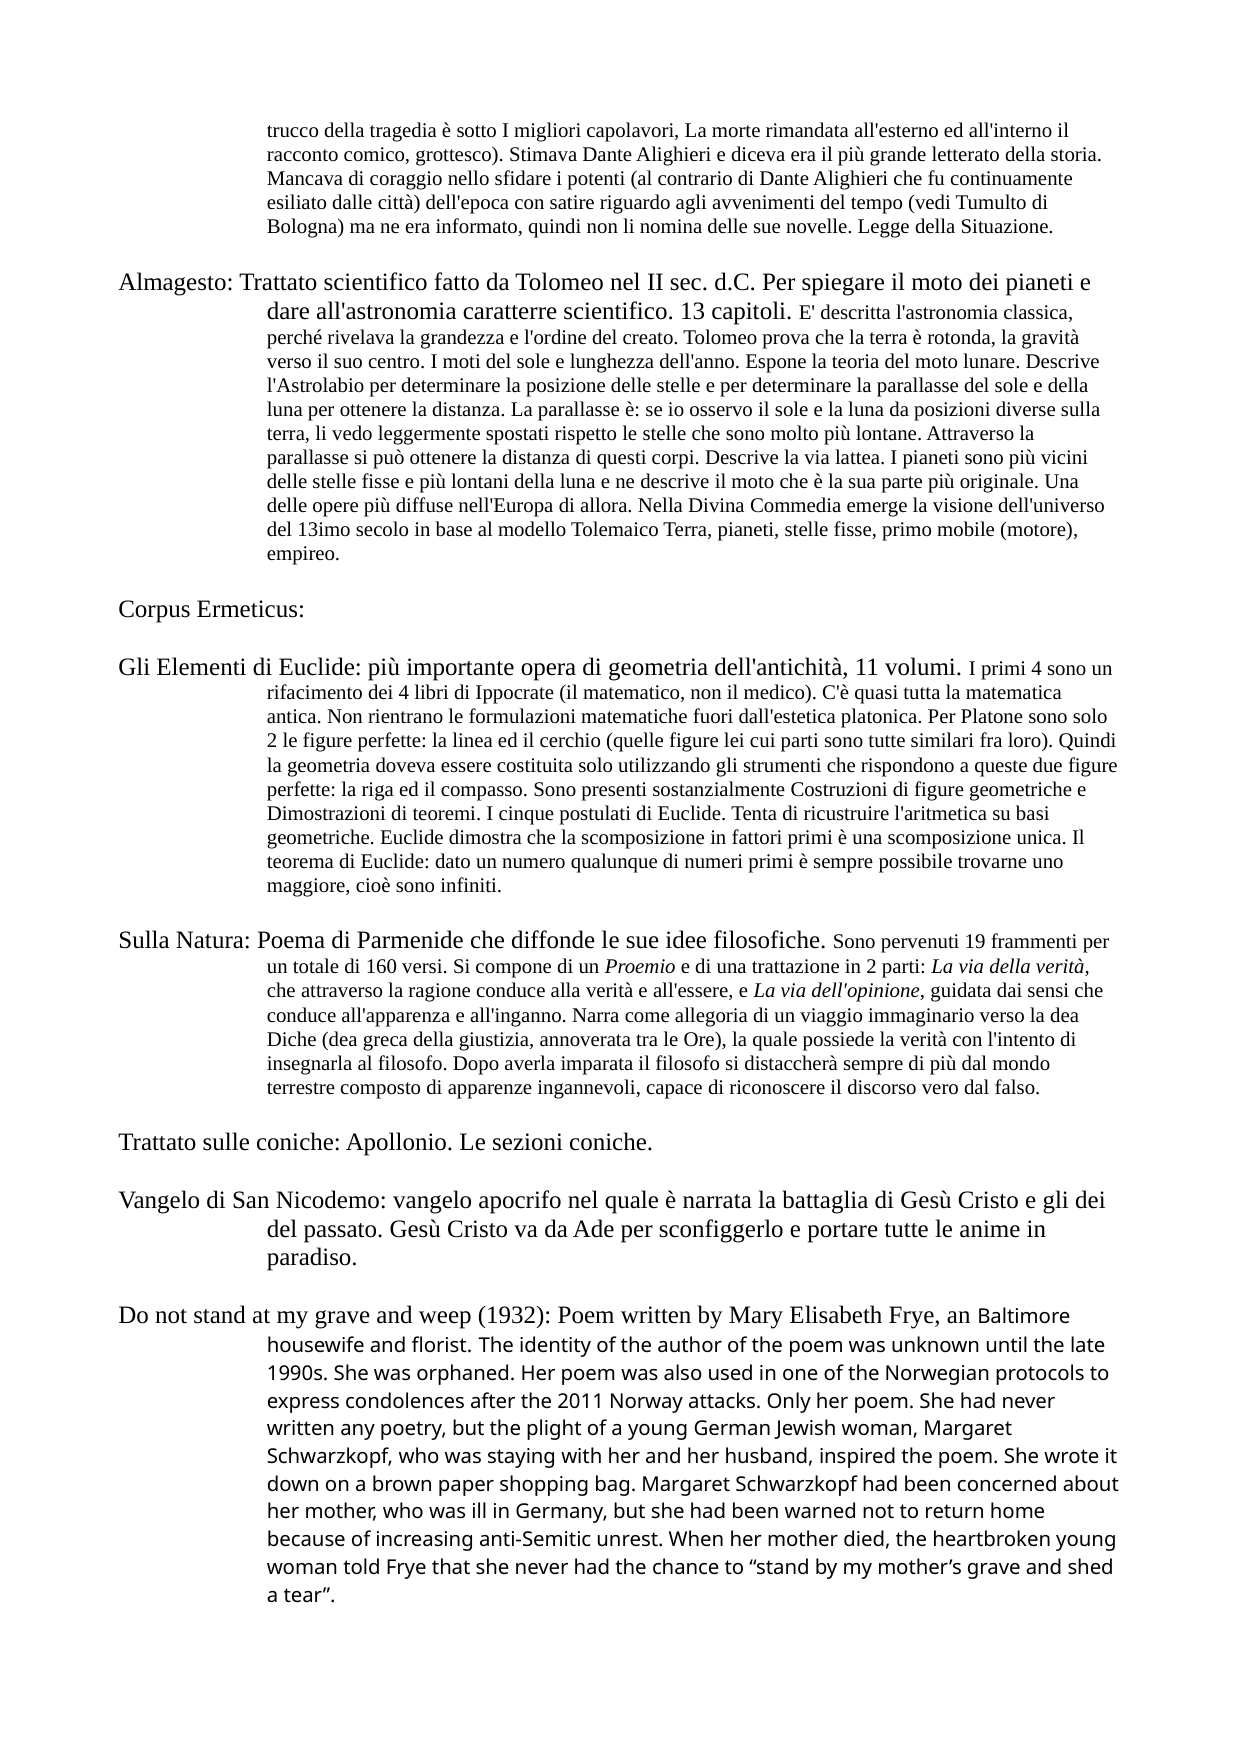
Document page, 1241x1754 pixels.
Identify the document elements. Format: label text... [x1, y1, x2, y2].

text Do not stand at my grave and weep (1932): Poem written by Mary Elisabeth Frye, an Baltimore housewife and florist. The identity of the author of the poem was unknown until the late 1990s. She was orphaned. Her poem was also used in one of the Norwegian protocols to express condolences after the 2011 Norway attacks. Only her poem. She had never written any poetry, but the plight of a young German Jewish woman, Margaret Schwarzkopf, who was staying with her and her husband, inspired the poem. She wrote it down on a brown paper shopping bag. Margaret Schwarzkopf had been concerned about her mother, who was ill in Germany, but she had been warned not to return home because of increasing anti-Semitic unrest. When her mother died, the heartbroken young woman told Frye that she never had the chance to “stand by my mother’s grave and shed a tear”. [118, 1300, 1122, 1608]
text Sulla Natura: Poema di Parmenide che diffonde le sue idee filosofiche. Sono pervenuti 19 frammenti per un totale di 160 versi. Si compone di un Proemio e di una trattazione in 2 parti: La via della verità, che attraverso la ragione conduce alla verità e all'essere, e La via dell'opinione, guidata dai sensi che conduce all'apparenza e all'inganno. Narra come allegoria di un viaggio immaginario verso la dea Diche (dea greca della giustizia, annoverata tra le Ore), la quale possiede la verità con l'intento di insegnarla al filosofo. Dopo averla imparata il filosofo si distaccherà sempre di più dal mondo terrestre composto di apparenze ingannevoli, capace di riconoscere il discorso vero dal falso. [118, 926, 1122, 1099]
text trucco della tragedia è sotto I migliori capolavori, La morte rimandata all'esterno ed all'interno il racconto comico, grottesco). Stimava Dante Alighieri e diceva era il più grande letterato della storia. Mancava di coraggio nello sfidare i potenti (al contrario di Dante Alighieri che fu continuamente esiliato dalle città) dell'epoca con satire riguardo agli avvenimenti del tempo (vedi Tumulto di Bologna) ma ne era informato, quindi non li nomina delle sue novelle. Legge della Situazione. [118, 118, 1122, 238]
text Corpus Ermeticus: [118, 594, 1122, 623]
text Vangelo di San Nicodemo: vangelo apocrifo nel quale è narrata la battaglia di Gesù Cristo e gli dei del passato. Gesù Cristo va da Ade per sconfiggerlo e portare tutte le anime in paradiso. [118, 1185, 1122, 1271]
text Gli Elementi di Euclide: più importante opera di geometria dell'antichità, 11 volumi. I primi 4 sono un rifacimento dei 4 libri di Ippocrate (il matematico, non il medico). C'è quasi tutta la matematica antica. Non rientrano le formulazioni matematiche fuori dall'estetica platonica. Per Platone sono solo 2 le figure perfette: la linea ed il cerchio (quelle figure lei cui parti sono tutte similari fra loro). Quindi la geometria doveva essere costituita solo utilizzando gli strumenti che rispondono a queste due figure perfette: la riga ed il compasso. Sono presenti sostanzialmente Costruzioni di figure geometriche e Dimostrazioni di teoremi. I cinque postulati di Euclide. Tenta di ricustruire l'aritmetica su basi geometriche. Euclide dimostra che la scomposizione in fattori primi è una scomposizione unica. Il teorema di Euclide: dato un numero qualunque di numeri primi è sempre possibile trovarne uno maggiore, cioè sono infiniti. [118, 652, 1122, 897]
text Trattato sulle coniche: Apollonio. Le sezioni coniche. [118, 1127, 1122, 1156]
text Almagesto: Trattato scientifico fatto da Tolomeo nel II sec. d.C. Per spiegare il moto dei pianeti e dare all'astronomia caratterre scientifico. 13 capitoli. E' descritta l'astronomia classica, perché rivelava la grandezza e l'ordine del creato. Tolomeo prova che la terra è rotonda, la gravità verso il suo centro. I moti del sole e lunghezza dell'anno. Espone la teoria del moto lunare. Descrive l'Astrolabio per determinare la posizione delle stelle e per determinare la parallasse del sole e della luna per ottenere la distanza. La parallasse è: se io osservo il sole e la luna da posizioni diverse sulla terra, li vedo leggermente spostati rispetto le stelle che sono molto più lontane. Attraverso la parallasse si può ottenere la distanza di questi corpi. Descrive la via lattea. I pianeti sono più vicini delle stelle fisse e più lontani della luna e ne descrive il moto che è la sua parte più originale. Una delle opere più diffuse nell'Europa di allora. Nella Divina Commedia emerge la visione dell'universo del 13imo secolo in base al modello Tolemaico Terra, pianeti, stelle fisse, primo mobile (motore), empireo. [118, 267, 1122, 565]
